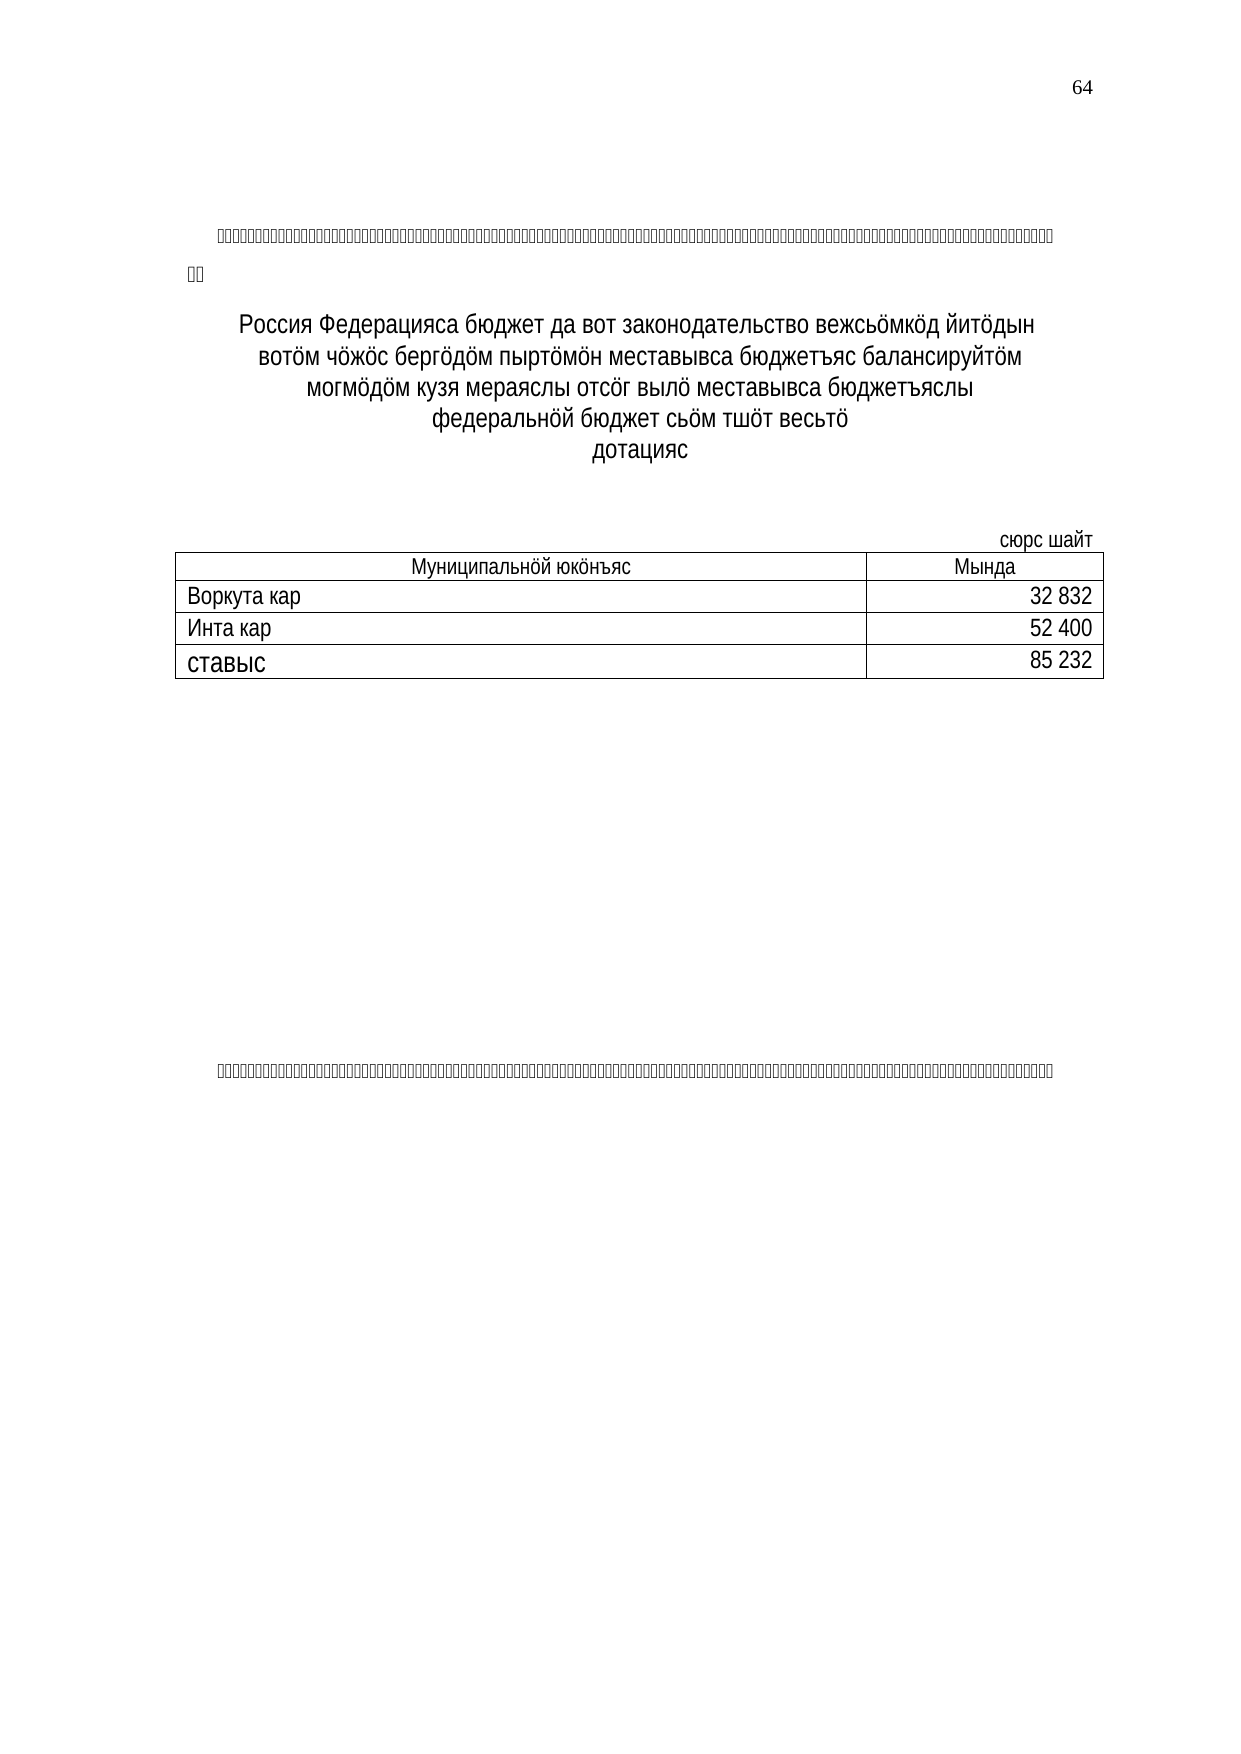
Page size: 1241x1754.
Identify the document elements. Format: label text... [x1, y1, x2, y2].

text  [187, 267, 1093, 288]
text федеральнöй бюджет сьöм тшöт весьтö [187, 402, 1093, 433]
table_cell [1104, 612, 1148, 644]
table_cell 85 232 [867, 645, 1103, 678]
table_header Мында [867, 553, 1103, 579]
table_cell ставыс [176, 645, 866, 678]
text вотöм чöжöс бергöдöм пыртöмöн меставывса бюджетъяс балансируйтöм [187, 339, 1093, 371]
text могмöдöм кузя мераяслы отсöг вылö меставывса бюджетъяслы [187, 371, 1093, 402]
table_cell 52 400 [867, 613, 1103, 644]
table_cell Воркута кар [176, 581, 866, 612]
table_cell [1104, 580, 1148, 612]
text  [187, 1064, 1093, 1083]
text дотацияс [187, 433, 1093, 464]
text Россия Федерацияса бюджет да вот законодательство вежсьöмкöд йитöдын [187, 308, 1093, 339]
table_header [1104, 552, 1148, 579]
text сюрс шайт [187, 526, 1093, 552]
table_cell Инта кар [176, 613, 866, 644]
text  [187, 229, 1093, 248]
table_header Муниципальнöй юкöнъяс [176, 553, 866, 579]
table_cell 32 832 [867, 581, 1103, 612]
table_cell [1104, 644, 1148, 678]
